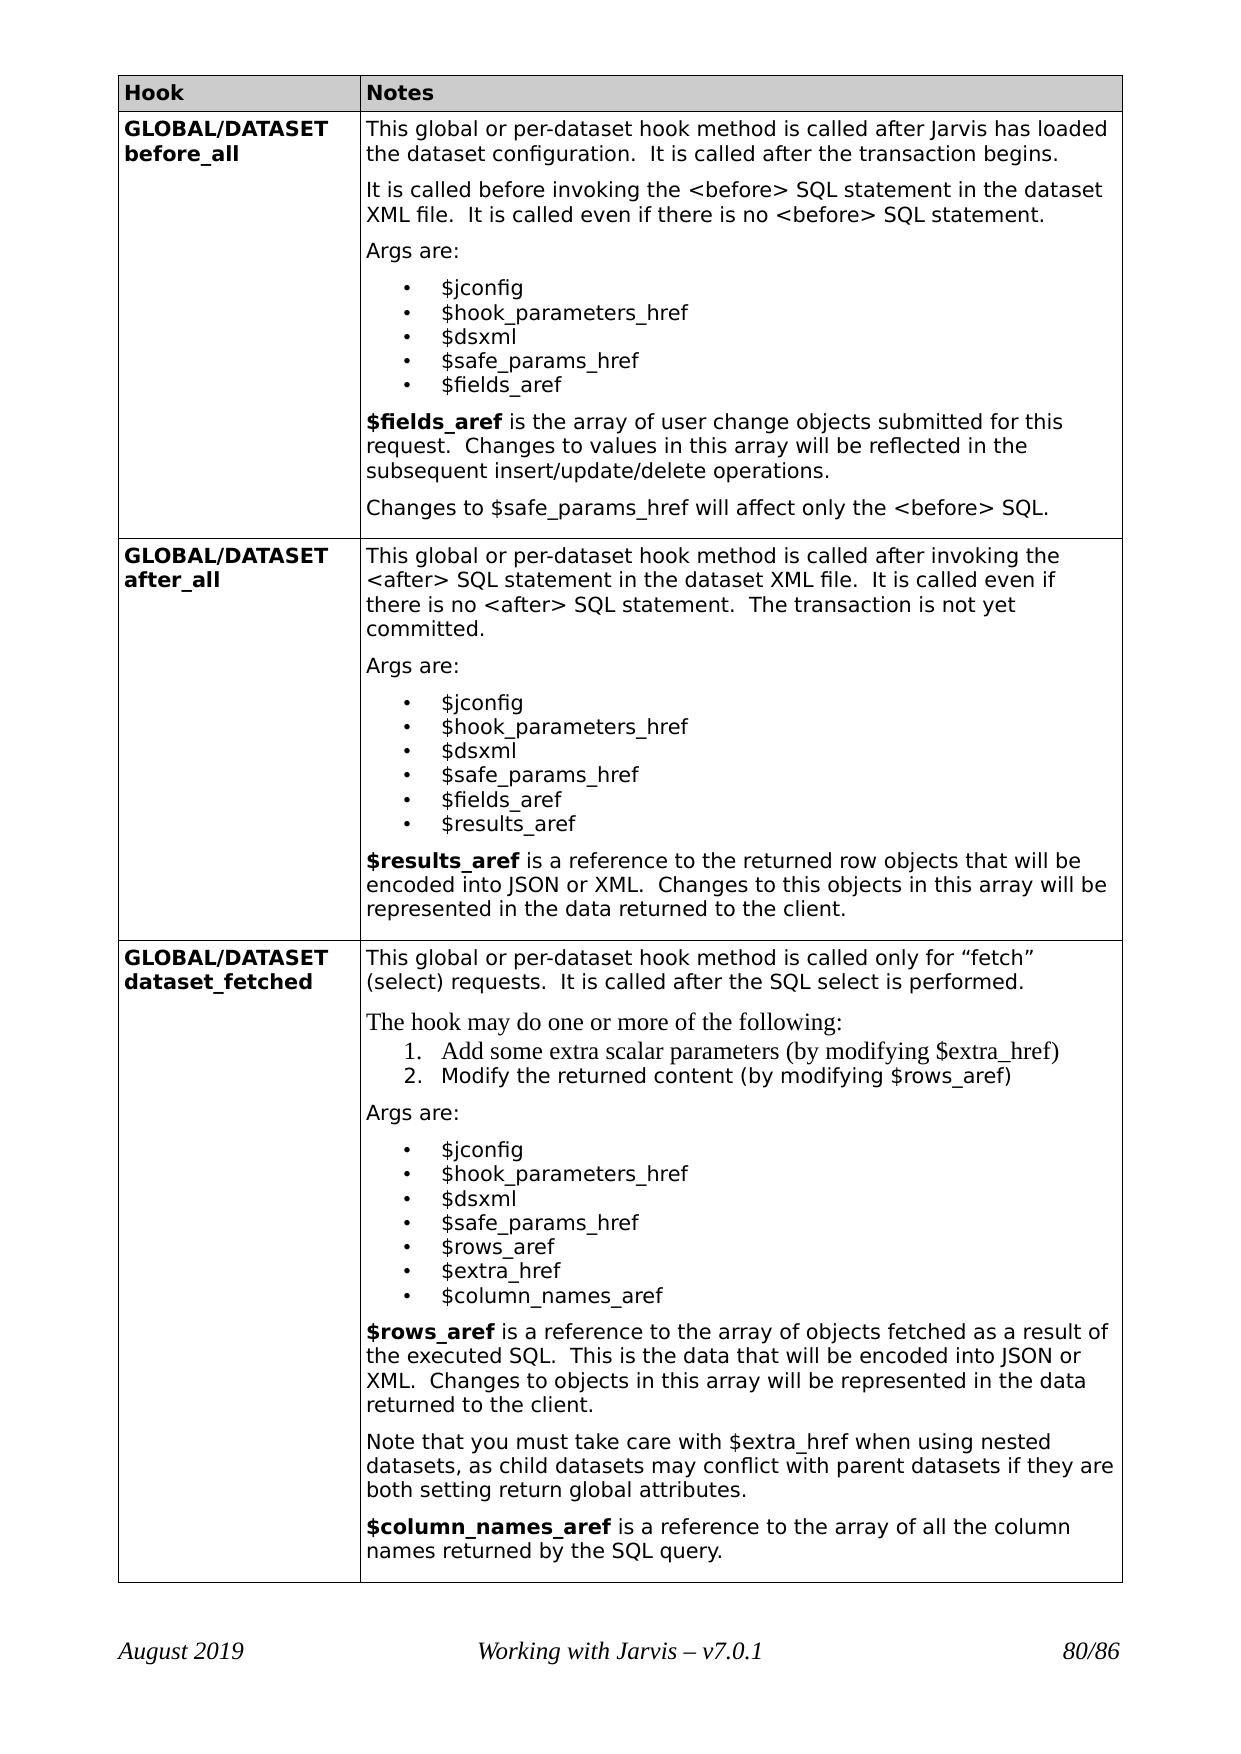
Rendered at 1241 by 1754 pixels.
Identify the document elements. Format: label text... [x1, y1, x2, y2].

table_cell GLOBAL/DATASET dataset_fetched [119, 941, 360, 1582]
table_header Notes [361, 76, 1122, 111]
table_header Hook [119, 76, 360, 111]
table_cell GLOBAL/DATASET after_all [119, 539, 360, 940]
table_cell This global or per-dataset hook method is called only for “fetch” (select) requests. It is called after the SQL select is performed. The hook may do one or more of the following: Add some extra scalar parameters (by modifying $extra_href) Modify the returned content (by modifying $rows_aref) Args are: $jconfig $hook_parameters_href $dsxml $safe_params_href $rows_aref $extra_href $column_names_aref $rows_aref is a reference to the array of objects fetched as a result of the executed SQL. This is the data that will be encoded into JSON or XML. Changes to objects in this array will be represented in the data returned to the client. Note that you must take care with $extra_href when using nested datasets, as child datasets may conflict with parent datasets if they are both setting return global attributes. $column_names_aref is a reference to the array of all the column names returned by the SQL query. [361, 941, 1122, 1582]
table_cell This global or per-dataset hook method is called after invoking the <after> SQL statement in the dataset XML file. It is called even if there is no <after> SQL statement. The transaction is not yet committed. Args are: $jconfig $hook_parameters_href $dsxml $safe_params_href $fields_aref $results_aref $results_aref is a reference to the returned row objects that will be encoded into JSON or XML. Changes to this objects in this array will be represented in the data returned to the client. [361, 539, 1122, 940]
table_cell This global or per-dataset hook method is called after Jarvis has loaded the dataset configuration. It is called after the transaction begins. It is called before invoking the <before> SQL statement in the dataset XML file. It is called even if there is no <before> SQL statement. Args are: $jconfig $hook_parameters_href $dsxml $safe_params_href $fields_aref $fields_aref is the array of user change objects submitted for this request. Changes to values in this array will be reflected in the subsequent insert/update/delete operations. Changes to $safe_params_href will affect only the <before> SQL. [361, 112, 1122, 538]
table_cell GLOBAL/DATASET before_all [119, 112, 360, 538]
